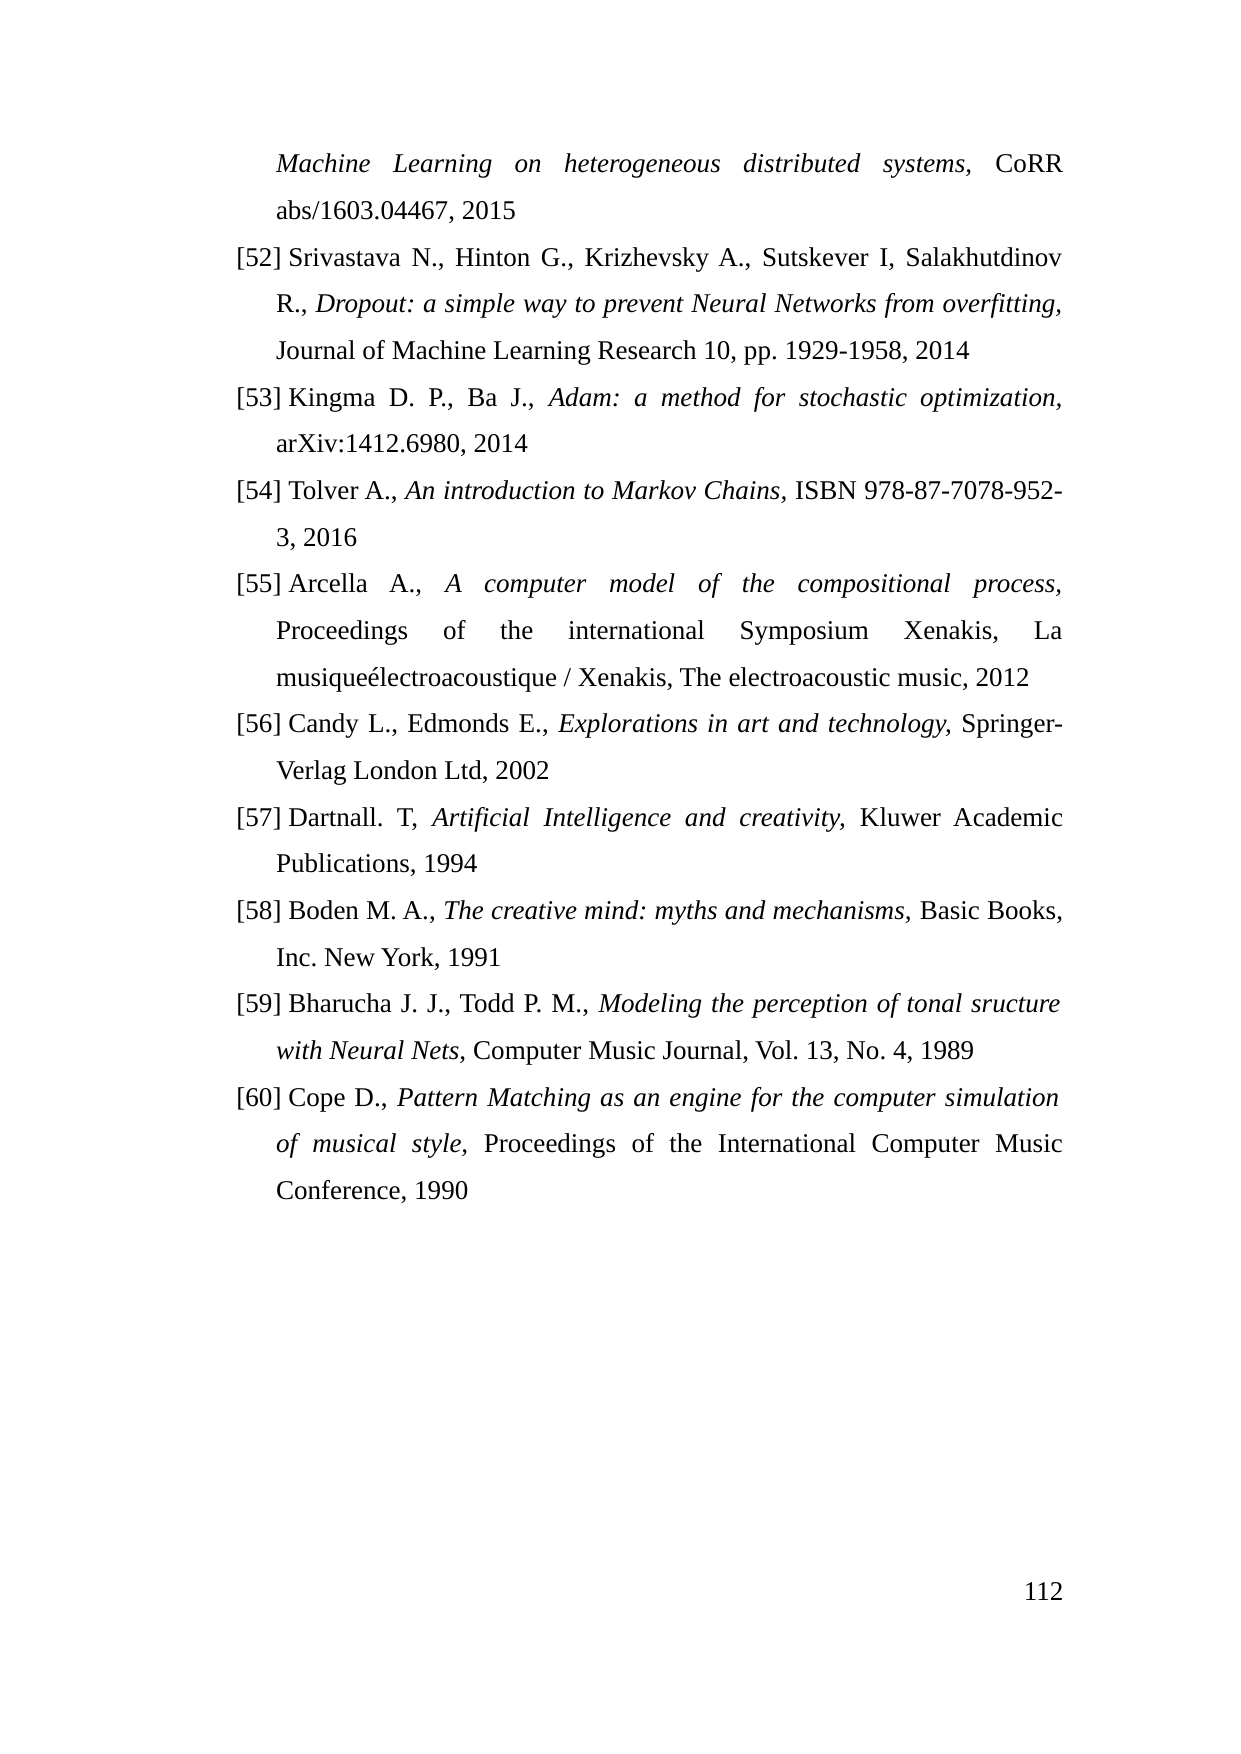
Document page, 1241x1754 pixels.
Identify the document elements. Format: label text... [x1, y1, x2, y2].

list Bharucha J. J., Todd P. M., Modeling the perception of tonal sructure with Neural Nets, Computer Music Journal, Vol. 13, No. 4, 1989 [236, 988, 1063, 1065]
list Dartnall. T, Artificial Intelligence and creativity, Kluwer Academic Publications, 1994 [236, 801, 1063, 879]
list Arcella A., A computer model of the compositional process, Proceedings of the international Symposium Xenakis, La musiqueélectroacoustique / Xenakis, The electroacoustic music, 2012 [236, 568, 1063, 692]
list Kingma D. P., Ba J., Adam: a method for stochastic optimization, arXiv:1412.6980, 2014 [236, 381, 1063, 459]
list Srivastava N., Hinton G., Krizhevsky A., Sutskever I, Salakhutdinov R., Dropout: a simple way to prevent Neural Networks from overfitting, Journal of Machine Learning Research 10, pp. 1929-1958, 2014 [236, 241, 1063, 365]
list Cope D., Pattern Matching as an engine for the computer simulation of musical style, Proceedings of the International Computer Music Conference, 1990 [236, 1081, 1063, 1205]
list Tolver A., An introduction to Markov Chains, ISBN 978-87-7078-952-3, 2016 [236, 474, 1063, 552]
list Candy L., Edmonds E., Explorations in art and technology, Springer-Verlag London Ltd, 2002 [236, 708, 1063, 785]
list Machine Learning on heterogeneous distributed systems, CoRR abs/1603.04467, 2015 [236, 148, 1063, 225]
list Boden M. A., The creative mind: myths and mechanisms, Basic Books, Inc. New York, 1991 [236, 894, 1063, 972]
